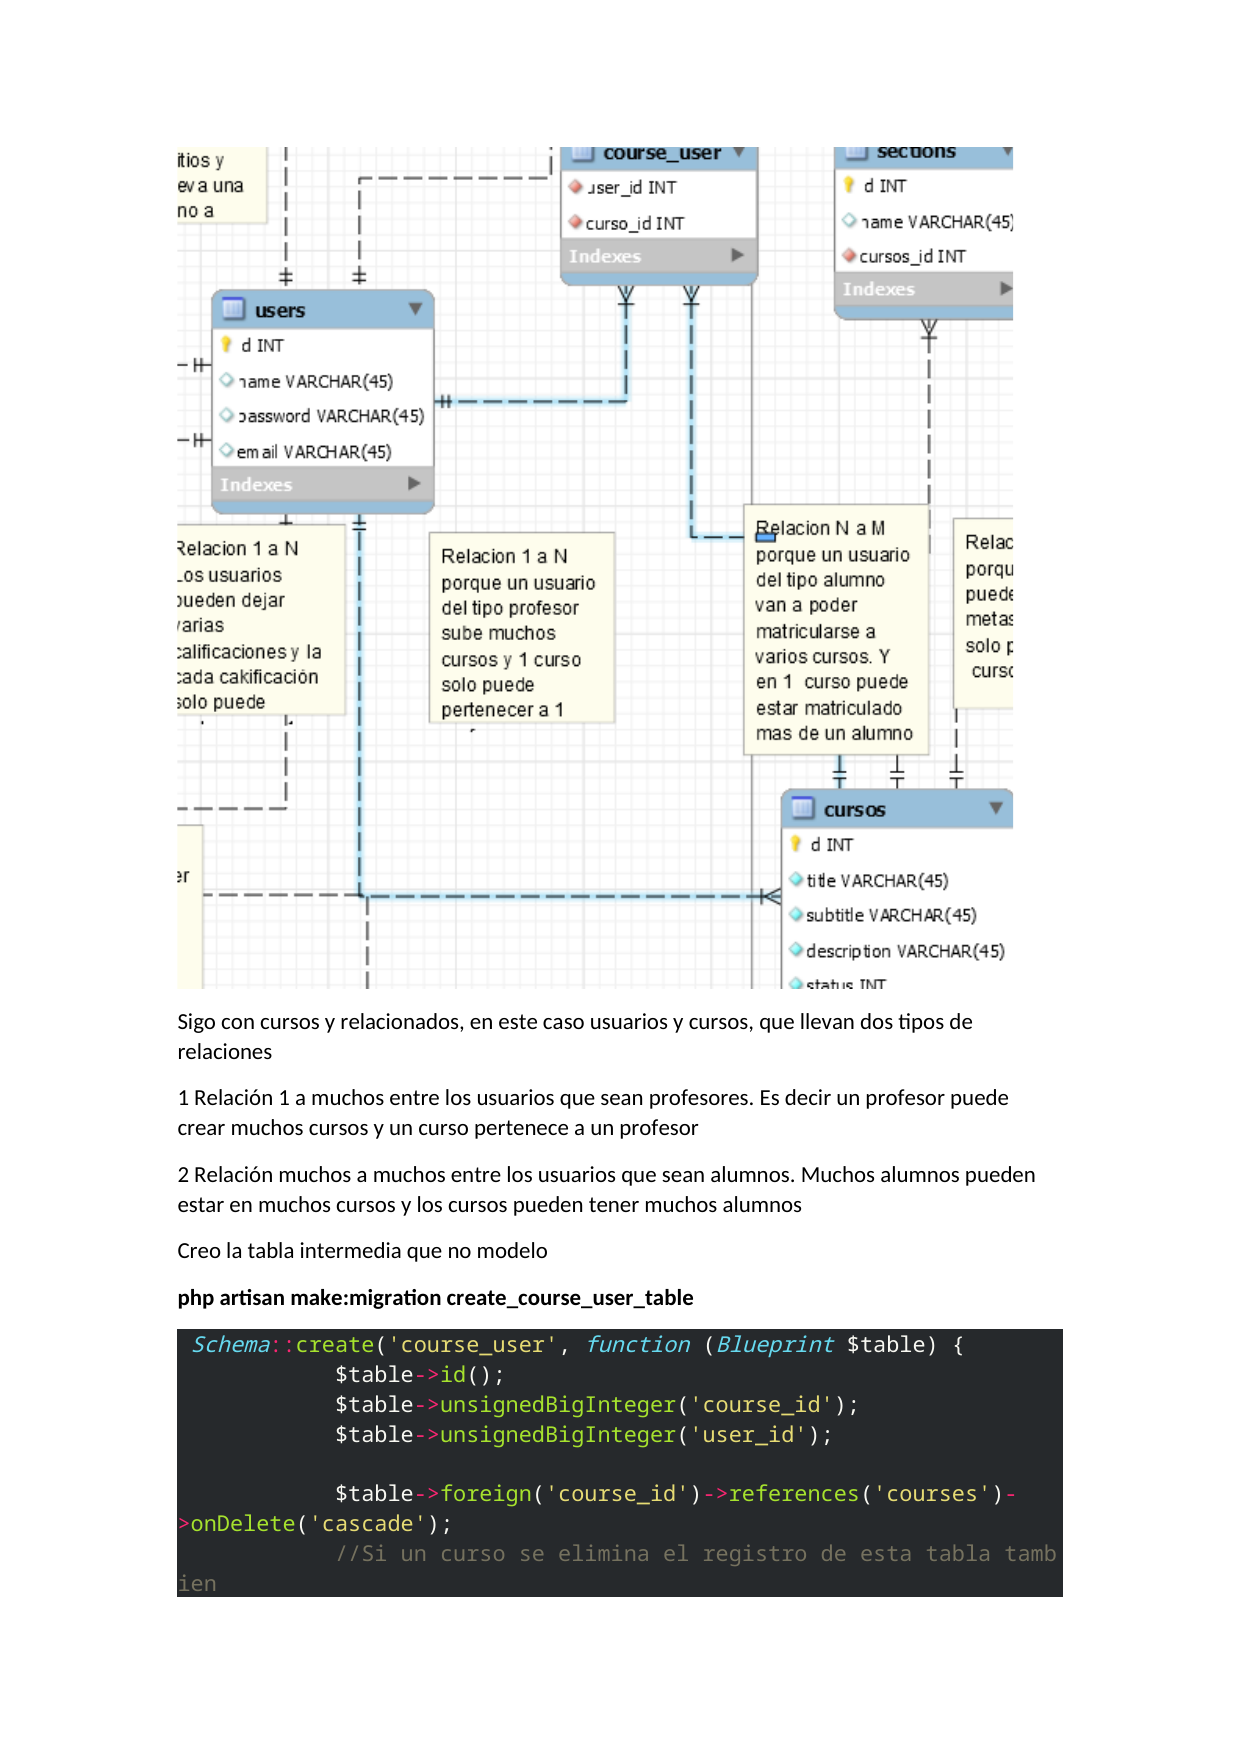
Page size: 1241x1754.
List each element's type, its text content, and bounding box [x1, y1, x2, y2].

text $table->id(); [177, 1359, 1063, 1389]
text 1 Relación 1 a muchos entre los usuarios que sean profesores. Es decir un profesor puede crear muchos cursos y un curso pertenece a un profesor [177, 1083, 1063, 1141]
text $table->unsignedBigInteger('user_id'); [177, 1419, 1063, 1448]
text //Si un curso se elimina el registro de esta tabla tambien [177, 1538, 1063, 1597]
text Sigo con cursos y relacionados, en este caso usuarios y cursos, que llevan dos tipos de relaciones [177, 1007, 1063, 1065]
text Schema::create('course_user', function (Blueprint $table) { [177, 1329, 1063, 1359]
text 2 Relación muchos a muchos entre los usuarios que sean alumnos. Muchos alumnos pueden estar en muchos cursos y los cursos pueden tener muchos alumnos [177, 1160, 1063, 1218]
text php artisan make:migration create_course_user_table [177, 1283, 1063, 1311]
text $table->unsignedBigInteger('course_id'); [177, 1389, 1063, 1419]
text Creo la tabla intermedia que no modelo [177, 1236, 1063, 1264]
text $table->foreign('course_id')->references('courses')->onDelete('cascade'); [177, 1478, 1063, 1538]
